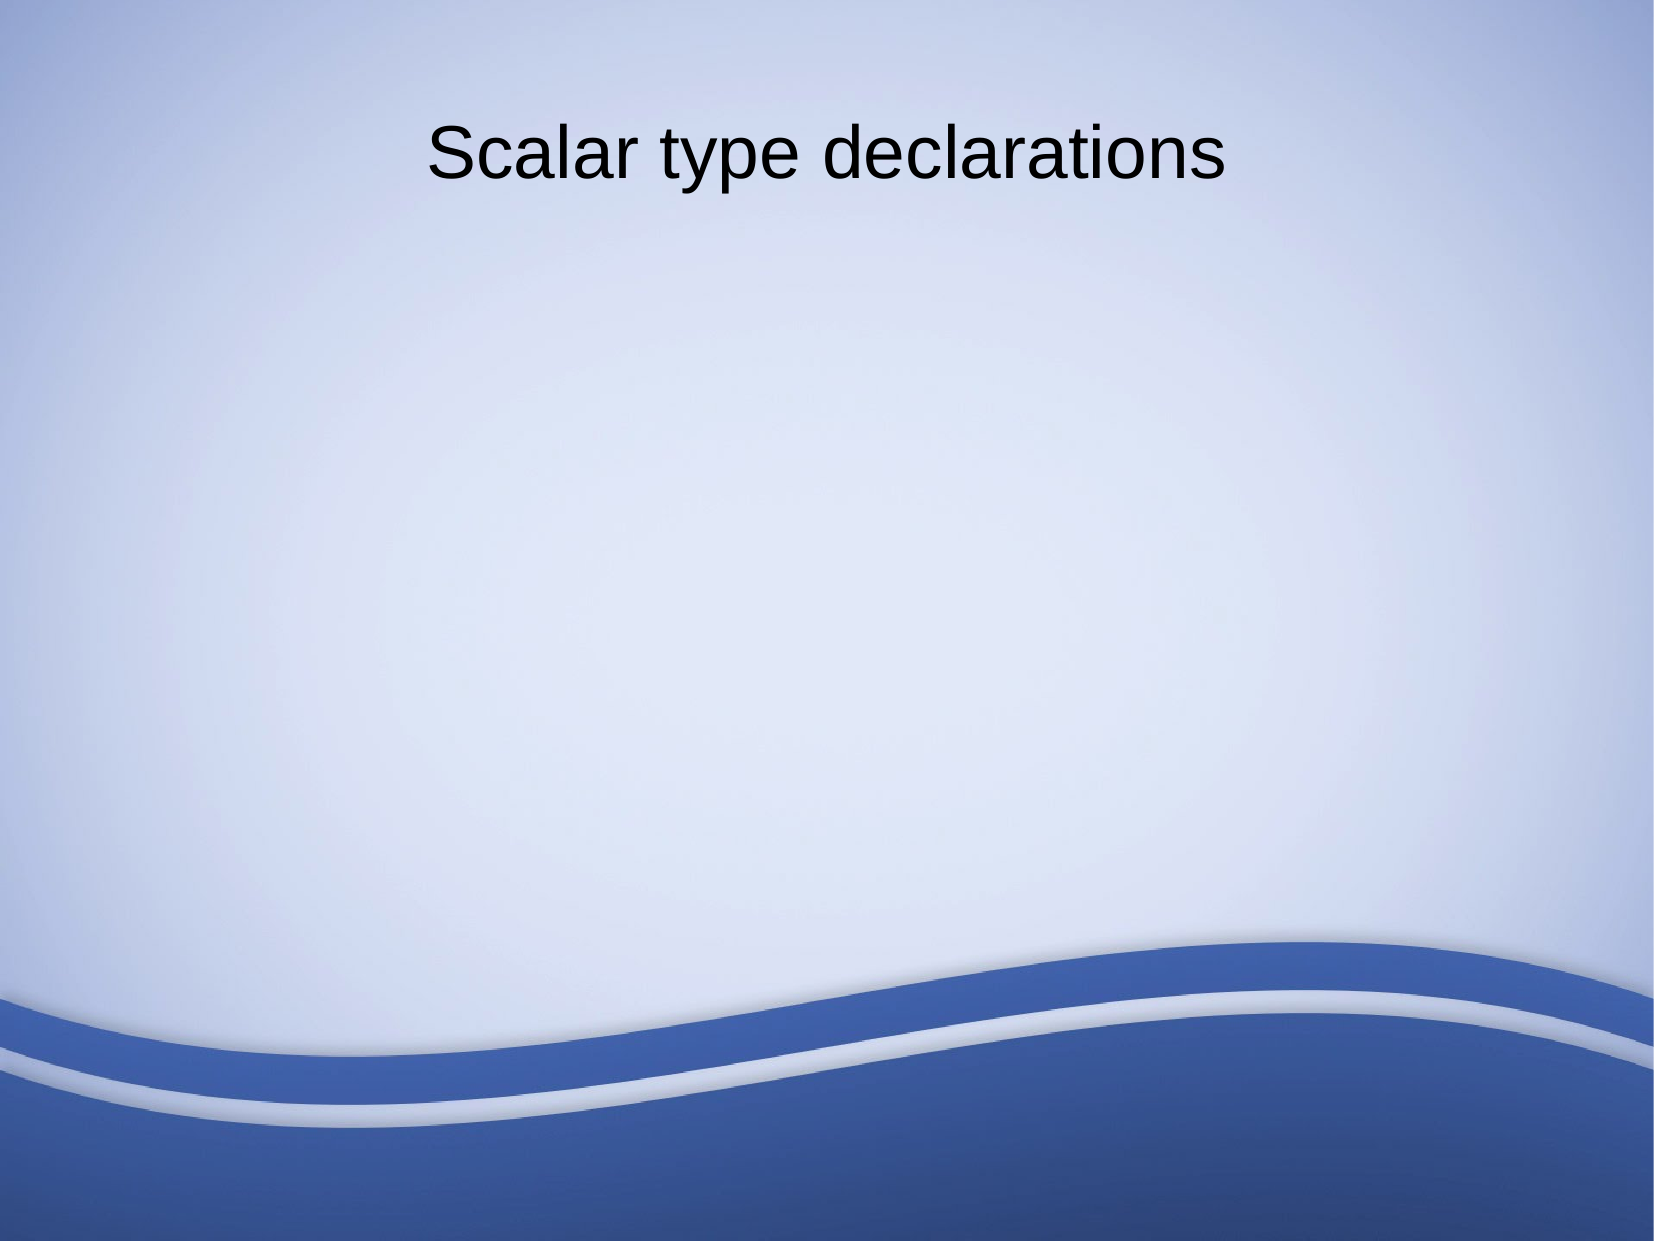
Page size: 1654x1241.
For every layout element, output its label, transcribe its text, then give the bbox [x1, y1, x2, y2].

title Scalar type declarations [82, 49, 1571, 257]
picture [0, 0, 1654, 1241]
